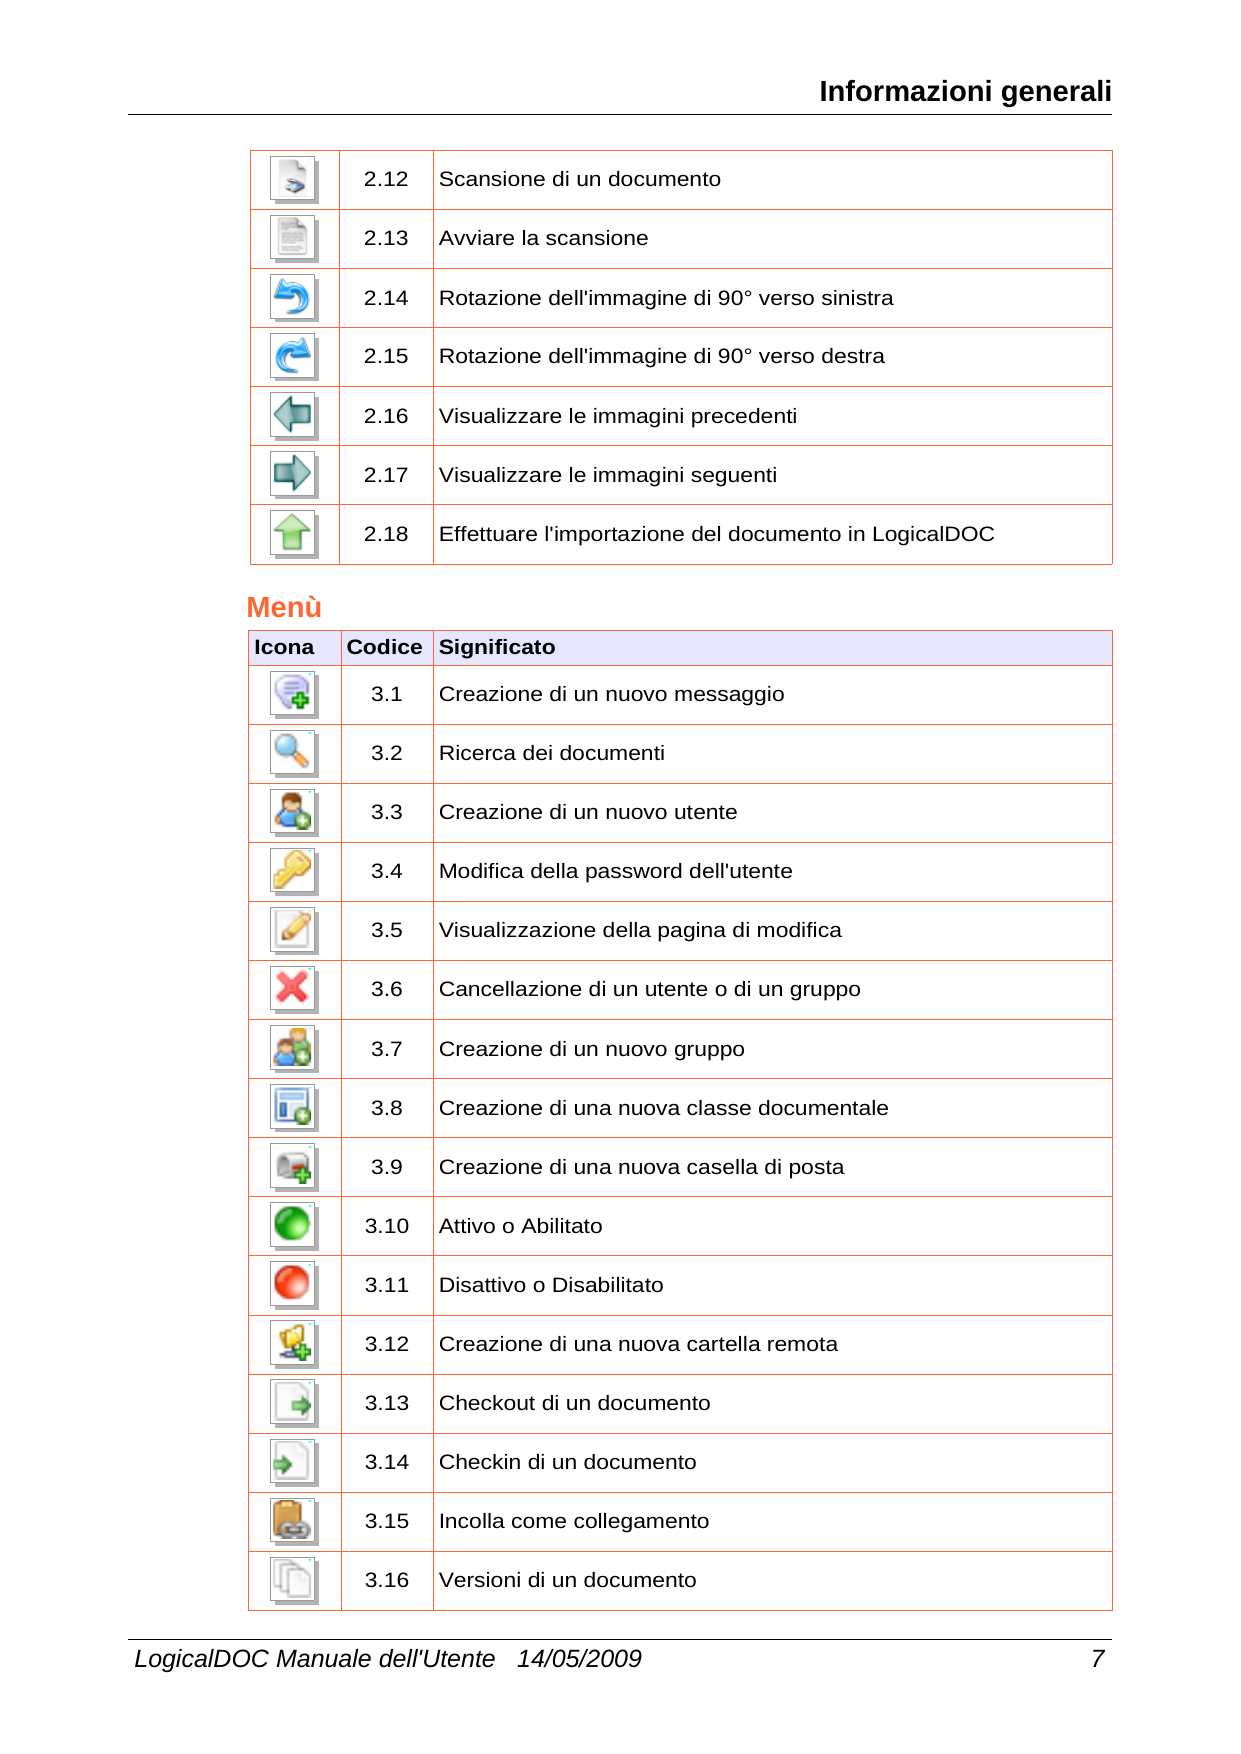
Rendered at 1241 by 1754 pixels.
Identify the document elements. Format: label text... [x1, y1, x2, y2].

table_cell 3.7 [342, 1020, 433, 1078]
table_cell 2.16 [340, 387, 433, 445]
table_cell 3.4 [342, 843, 433, 901]
table_cell [249, 1493, 341, 1551]
table_cell Visualizzazione della pagina di modifica [434, 902, 1112, 960]
table_cell 2.14 [340, 269, 433, 327]
table_cell [249, 1316, 341, 1373]
table_cell 3.6 [342, 961, 433, 1019]
table_cell [249, 1079, 341, 1137]
table_cell 2.18 [340, 505, 433, 563]
table_cell Creazione di un nuovo messaggio [434, 666, 1112, 724]
table_cell Checkin di un documento [434, 1434, 1112, 1492]
table_cell 3.2 [342, 725, 433, 783]
table_cell 2.12 [340, 151, 433, 209]
picture [273, 910, 312, 948]
picture [273, 1441, 312, 1480]
table_cell Creazione di un nuovo utente [434, 784, 1112, 842]
table_cell [249, 902, 341, 960]
table_cell [249, 830, 341, 842]
table_cell 3.11 [342, 1256, 433, 1314]
table_cell Creazione di una nuova classe documentale [434, 1079, 1112, 1137]
table_cell [249, 1552, 341, 1559]
table_cell 3.13 [342, 1375, 433, 1433]
picture [273, 336, 312, 374]
table_cell Effettuare l'importazione del documento in LogicalDOC [434, 505, 1112, 563]
table_cell [251, 446, 339, 504]
table_header Codice [342, 631, 433, 665]
table_cell 2.17 [340, 446, 433, 504]
picture [273, 395, 312, 433]
picture [273, 1087, 312, 1125]
table_cell 3.15 [342, 1493, 433, 1551]
table_cell [249, 961, 341, 1019]
table_cell Creazione di una nuova casella di posta [434, 1138, 1112, 1196]
table_cell 3.10 [342, 1197, 433, 1255]
table_cell [251, 328, 339, 386]
table_cell [249, 843, 341, 888]
table_cell [251, 151, 339, 209]
table_cell Scansione di un documento [434, 151, 1112, 209]
table_cell 3.14 [342, 1434, 433, 1492]
table_cell Checkout di un documento [434, 1375, 1112, 1433]
picture [273, 1205, 312, 1243]
picture [273, 1028, 312, 1066]
subtitle Menù [246, 591, 1112, 624]
table_cell Cancellazione di un utente o di un gruppo [434, 961, 1112, 1019]
table_cell [249, 1434, 341, 1492]
table_cell [251, 387, 339, 445]
table_cell Attivo o Abilitato [434, 1197, 1112, 1255]
picture [273, 217, 312, 256]
table_cell Creazione di un nuovo gruppo [434, 1020, 1112, 1078]
picture [273, 791, 312, 830]
table_cell Avviare la scansione [434, 210, 1112, 268]
table_cell 2.13 [340, 210, 433, 268]
picture [273, 673, 312, 712]
table_cell [249, 1138, 341, 1196]
picture [273, 1146, 312, 1184]
table_cell [249, 1256, 341, 1314]
table_cell 2.15 [340, 328, 433, 386]
table_cell 3.8 [342, 1079, 433, 1137]
picture [273, 968, 312, 1007]
table_cell [249, 784, 341, 829]
picture [273, 1382, 312, 1421]
table_cell [249, 1375, 341, 1382]
table_cell [251, 505, 339, 563]
picture [273, 1559, 312, 1598]
table_cell 3.5 [342, 902, 433, 960]
picture [273, 454, 312, 492]
table_cell [249, 725, 341, 783]
picture [273, 850, 312, 889]
table_cell Disattivo o Disabilitato [434, 1256, 1112, 1314]
table_header Icona [249, 631, 341, 665]
table_cell 3.3 [342, 784, 433, 842]
table_cell 3.12 [342, 1316, 433, 1373]
table_cell [249, 1020, 341, 1078]
picture [273, 1500, 312, 1539]
table_cell Incolla come collegamento [434, 1493, 1112, 1551]
table_cell Creazione di una nuova cartella remota [434, 1316, 1112, 1373]
table_cell Modifica della password dell'utente [434, 843, 1112, 901]
table_cell [249, 1383, 341, 1433]
table_cell Visualizzare le immagini precedenti [434, 387, 1112, 445]
picture [273, 513, 312, 551]
table_cell Ricerca dei documenti [434, 725, 1112, 783]
table_cell Rotazione dell'immagine di 90° verso sinistra [434, 269, 1112, 327]
picture [273, 277, 312, 315]
table_cell [249, 666, 341, 724]
picture [273, 732, 312, 771]
table_cell [251, 269, 339, 327]
picture [273, 158, 312, 197]
table_cell [251, 210, 339, 268]
table_cell Rotazione dell'immagine di 90° verso destra [434, 328, 1112, 386]
picture [273, 1264, 312, 1302]
picture [273, 1323, 312, 1361]
table_cell [249, 1197, 341, 1255]
table_cell Versioni di un documento [434, 1552, 1112, 1610]
table_cell Visualizzare le immagini seguenti [434, 446, 1112, 504]
table_cell 3.16 [342, 1552, 433, 1610]
table_cell 3.1 [342, 666, 433, 724]
table_cell [249, 889, 341, 901]
table_cell 3.9 [342, 1138, 433, 1196]
table_header Significato [434, 631, 1112, 665]
table_cell [249, 1560, 341, 1610]
